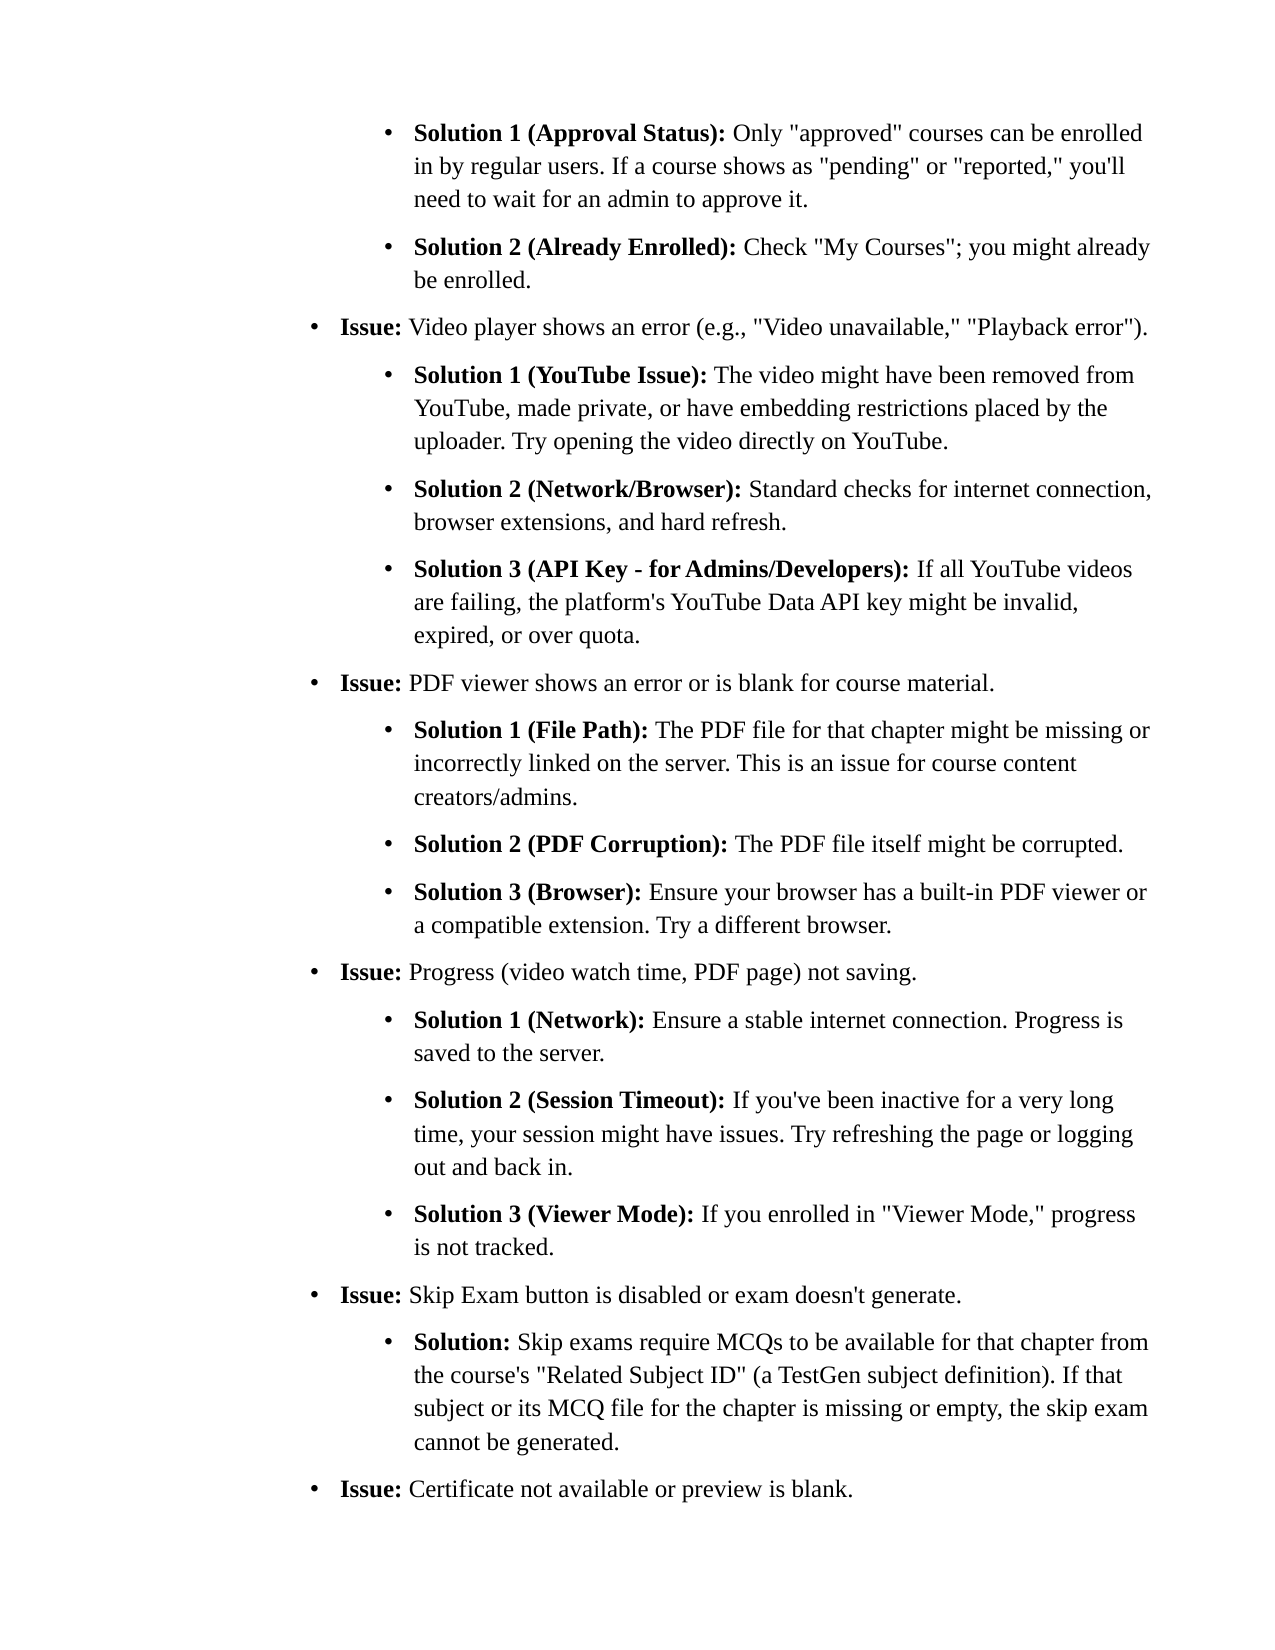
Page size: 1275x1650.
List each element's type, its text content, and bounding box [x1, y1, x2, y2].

list Issue: Skip Exam button is disabled or exam doesn't generate. [310, 1280, 1157, 1309]
list Solution: Skip exams require MCQs to be available for that chapter from the course's "Related Subject ID" (a TestGen subject definition). If that subject or its MCQ file for the chapter is missing or empty, the skip exam cannot be generated. [384, 1327, 1157, 1455]
list Issue: Progress (video watch time, PDF page) not saving. [310, 957, 1157, 986]
list Solution 1 (Network): Ensure a stable internet connection. Progress is saved to the server. [384, 1005, 1157, 1067]
list Solution 3 (Viewer Mode): If you enrolled in "Viewer Mode," progress is not tracked. [384, 1199, 1157, 1261]
list Solution 1 (File Path): The PDF file for that chapter might be missing or incorrectly linked on the server. This is an issue for course content creators/admins. [384, 716, 1157, 810]
list Solution 2 (Network/Browser): Standard checks for internet connection, browser extensions, and hard refresh. [384, 474, 1157, 535]
list Solution 1 (YouTube Issue): The video might have been removed from YouTube, made private, or have embedding restrictions placed by the uploader. Try opening the video directly on YouTube. [384, 360, 1157, 455]
list Solution 2 (PDF Corruption): The PDF file itself might be corrupted. [384, 829, 1157, 858]
list Solution 2 (Already Enrolled): Check "My Courses"; you might already be enrolled. [384, 232, 1157, 293]
list Solution 3 (API Key - for Admins/Developers): If all YouTube videos are failing, the platform's YouTube Data API key might be invalid, expired, or over quota. [384, 554, 1157, 649]
list Solution 1 (Approval Status): Only "approved" courses can be enrolled in by regular users. If a course shows as "pending" or "reported," you'll need to wait for an admin to approve it. [384, 118, 1157, 213]
list Issue: PDF viewer shows an error or is blank for course material. [310, 668, 1157, 697]
list Issue: Video player shows an error (e.g., "Video unavailable," "Playback error"). [310, 312, 1157, 341]
list Solution 2 (Session Timeout): If you've been inactive for a very long time, your session might have issues. Try refreshing the page or logging out and back in. [384, 1086, 1157, 1180]
list Issue: Certificate not available or preview is blank. [310, 1474, 1157, 1503]
list Solution 3 (Browser): Ensure your browser has a built-in PDF viewer or a compatible extension. Try a different browser. [384, 877, 1157, 938]
